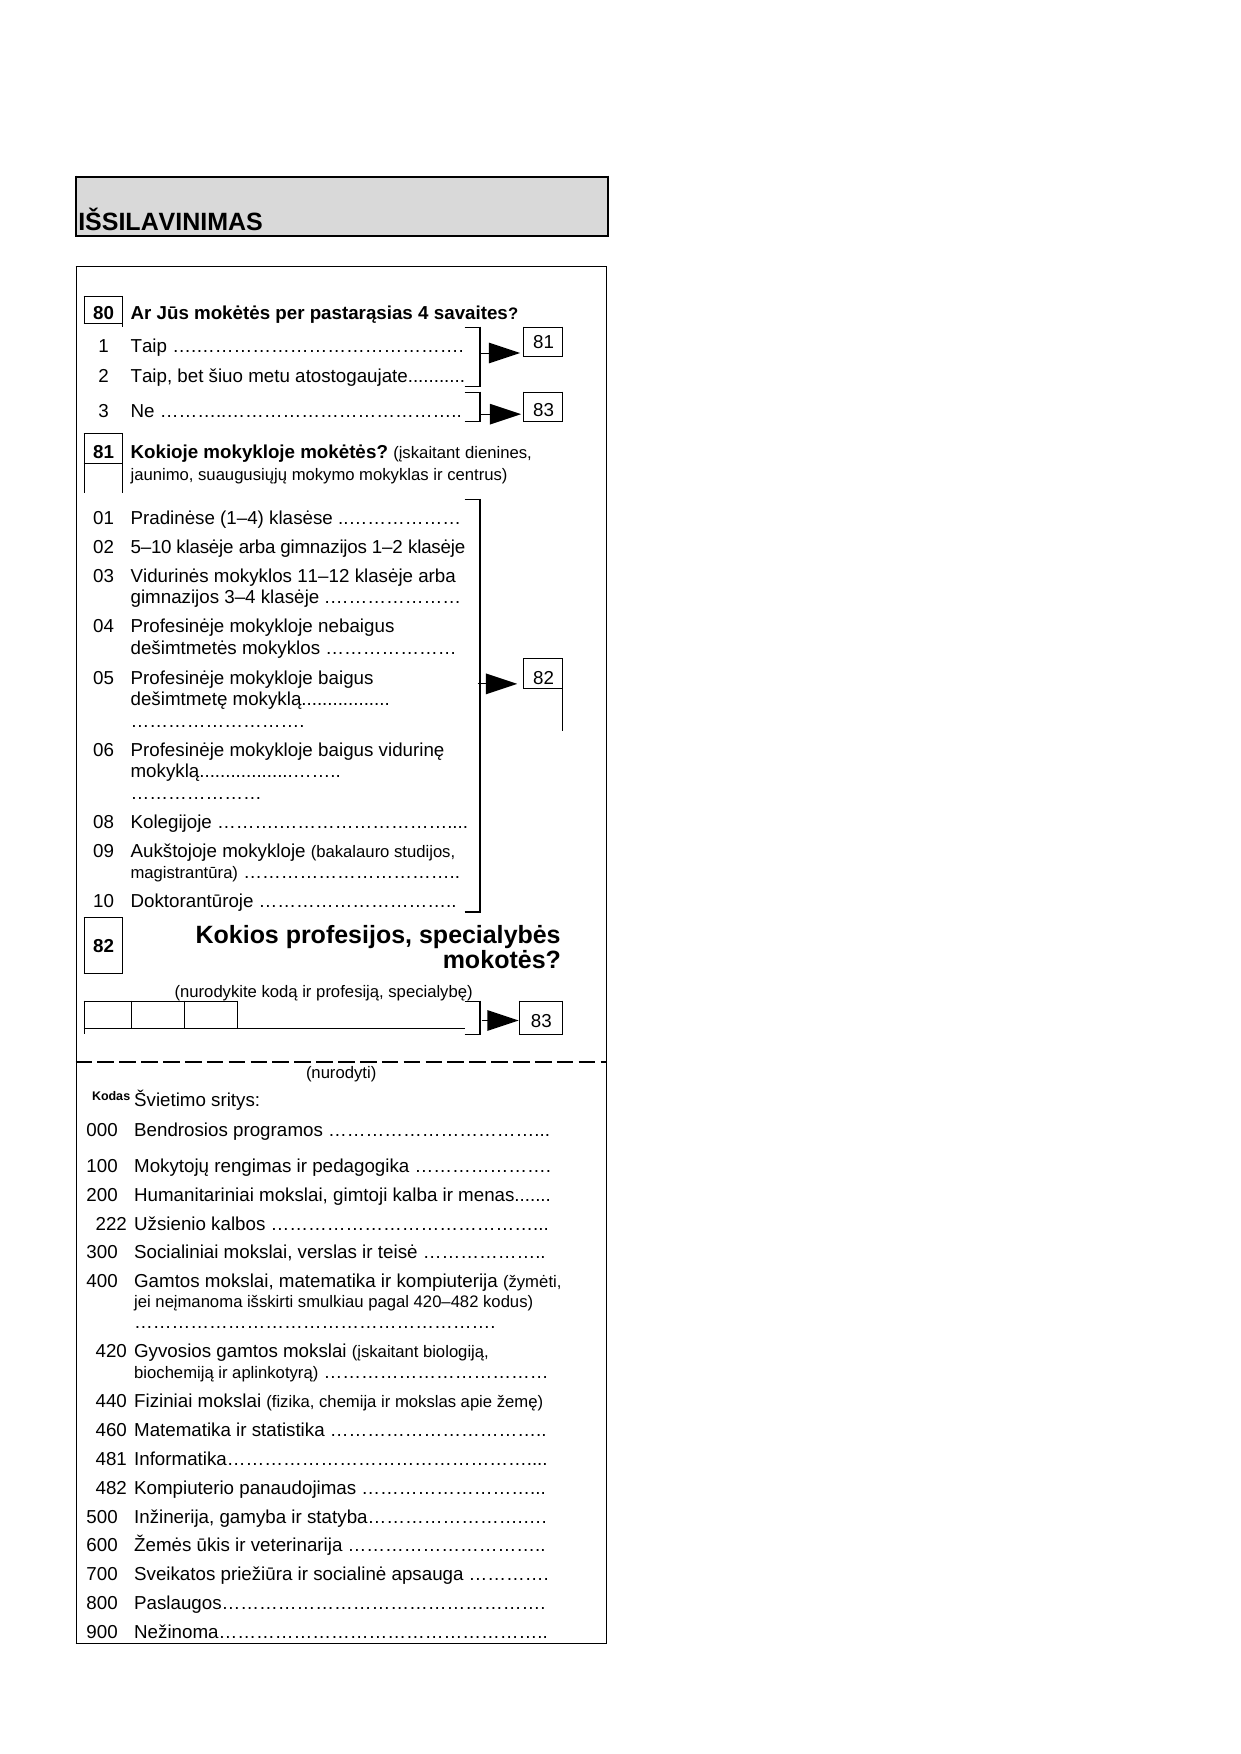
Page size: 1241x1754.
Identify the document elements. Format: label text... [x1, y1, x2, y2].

table_cell 06 [84, 731, 122, 803]
table_cell [563, 421, 606, 433]
table_cell [77, 1440, 84, 1469]
table_cell [531, 386, 563, 392]
table_cell [84, 386, 122, 392]
table_cell 460 [84, 1412, 132, 1440]
table_cell [77, 1111, 84, 1147]
table_cell Kokios profesijos, specialybės mokotės? [123, 917, 563, 973]
table_cell [77, 1614, 84, 1642]
table_cell 10 [84, 883, 122, 911]
table_cell [465, 832, 479, 883]
table_cell [536, 493, 563, 499]
table_cell [77, 1263, 84, 1332]
table_cell 222 [84, 1205, 132, 1234]
table_cell [77, 392, 84, 421]
table_cell [481, 392, 523, 421]
table_cell [77, 386, 84, 392]
table_cell 300 [84, 1234, 132, 1263]
table_cell 81 [524, 328, 562, 356]
table_cell [481, 803, 563, 832]
table_cell [238, 1001, 464, 1028]
table_cell [77, 1176, 84, 1205]
table_cell [524, 357, 563, 386]
table_cell [85, 464, 122, 493]
table_cell 04 [84, 608, 122, 658]
table_cell [77, 1234, 84, 1263]
table_cell 01 [84, 499, 122, 529]
table_cell 482 [84, 1469, 132, 1498]
table_cell 83 [520, 1002, 562, 1034]
table_cell [122, 386, 464, 392]
table_cell [465, 500, 479, 529]
table_cell [465, 1002, 479, 1034]
table_cell Ar Jūs mokėtės per pastarąsias 4 savaites? [123, 296, 563, 327]
table_cell Pradinėse (1–4) klasėse ..……………… [122, 499, 464, 529]
table_header [563, 267, 606, 296]
table_cell [77, 832, 84, 883]
table_cell 82 [524, 659, 562, 688]
table_cell 03 [84, 558, 122, 608]
table_cell [563, 1176, 606, 1205]
table_cell [563, 1332, 606, 1383]
table_cell [563, 296, 606, 327]
table_cell [465, 883, 479, 911]
table_cell [185, 1029, 237, 1034]
table_cell [77, 327, 84, 356]
table_cell [563, 1614, 606, 1642]
table_cell [77, 1556, 84, 1585]
table_cell [563, 1383, 606, 1412]
table_header [84, 267, 122, 296]
table_cell Ne ………..……………………………….. [122, 392, 464, 421]
table_cell [563, 832, 606, 883]
table_cell [77, 1498, 84, 1527]
table_cell 1 [84, 327, 122, 356]
table_header IŠSILAVINIMAS [77, 178, 607, 235]
table_cell [481, 658, 524, 731]
table_cell Fiziniai mokslai (fizika, chemija ir mokslas apie žemę) [132, 1383, 563, 1412]
table_cell [563, 883, 606, 911]
table_cell Taip, bet šiuo metu atostogaujate........... [122, 356, 464, 386]
table_cell [563, 386, 606, 392]
table_cell 5–10 klasėje arba gimnazijos 1–2 klasėje [122, 529, 464, 557]
table_cell [563, 608, 606, 658]
table_cell Kokioje mokykloje mokėtės? (įskaitant dienines, jaunimo, suaugusiųjų mokymo mokyklas ir centrus) [123, 433, 563, 493]
table_cell [77, 1412, 84, 1440]
table_cell [77, 1001, 84, 1034]
table_cell [465, 803, 479, 832]
table_cell [77, 883, 84, 911]
table_cell [132, 1002, 184, 1028]
table_cell Bendrosios programos ……………………………... [132, 1111, 606, 1147]
table_cell [77, 1034, 606, 1061]
table_cell [84, 493, 122, 499]
table_cell [77, 499, 84, 529]
table_cell [519, 386, 531, 392]
table_cell [77, 433, 84, 493]
table_cell [480, 493, 519, 499]
table_cell [465, 658, 479, 731]
table_cell 82 [85, 918, 122, 973]
table_cell Sveikatos priežiūra ir socialinė apsauga …………. [132, 1556, 563, 1585]
table_cell 08 [84, 803, 122, 832]
table_cell Taip ….……………………………………. [122, 327, 464, 356]
table_cell [84, 421, 122, 433]
table_cell Žemės ūkis ir veterinarija ………………………….. [132, 1527, 563, 1556]
table_cell Švietimo sritys: [132, 1082, 563, 1111]
table_cell [563, 499, 606, 529]
table_cell [465, 493, 480, 499]
table_cell Profesinėje mokykloje baigus vidurinę mokyklą..................……..………………… [122, 731, 464, 803]
table_cell [465, 328, 479, 356]
table_cell 200 [84, 1176, 132, 1205]
table_cell Gyvosios gamtos mokslai (įskaitant biologiją, biochemiją ir aplinkotyrą) ……………………………… [132, 1332, 563, 1383]
table_cell [481, 529, 563, 557]
table_cell Nežinoma…………………………………………….. [132, 1614, 563, 1642]
table_cell [77, 917, 84, 973]
table_cell [77, 1205, 84, 1234]
table_cell 83 [524, 393, 562, 421]
table_cell [77, 558, 84, 608]
table_cell [563, 731, 606, 803]
table_cell [77, 529, 84, 557]
table_cell [481, 558, 563, 608]
table_cell Kolegijoje ……….……………………….... [122, 803, 464, 832]
table_cell [132, 1029, 184, 1034]
table_cell [563, 392, 606, 421]
table_cell [465, 356, 479, 386]
table_cell [77, 1082, 84, 1111]
table_cell 81 [85, 434, 122, 463]
table_cell [563, 1412, 606, 1440]
table_cell [122, 421, 563, 433]
table_cell 420 [84, 1332, 132, 1383]
table_cell [481, 883, 563, 911]
table_cell 600 [84, 1527, 132, 1556]
table_cell 481 [84, 1440, 132, 1469]
table_cell 09 [84, 832, 122, 883]
table_cell [563, 1001, 606, 1034]
table_cell [563, 327, 606, 356]
table_cell [77, 421, 84, 433]
table_cell 2 [84, 356, 122, 386]
table_cell [563, 1585, 606, 1613]
table_cell [77, 493, 84, 499]
table_cell [465, 608, 479, 658]
table_cell [563, 1082, 606, 1111]
table_cell Aukštojoje mokykloje (bakalauro studijos, magistrantūra) …………………………….. [122, 832, 464, 883]
table_cell [563, 1234, 606, 1263]
table_cell [465, 387, 480, 392]
table_header [77, 267, 84, 296]
table_cell [481, 1001, 519, 1020]
table_cell [563, 1527, 606, 1556]
table_cell Matematika ir statistika …………………………….. [132, 1412, 563, 1440]
table_cell Mokytojų rengimas ir pedagogika …………………. [132, 1147, 563, 1176]
table_cell [77, 1147, 84, 1176]
table_cell [563, 1263, 606, 1332]
table_cell (nurodykite kodą ir profesiją, specialybę) [84, 973, 563, 1001]
table_cell 440 [84, 1383, 132, 1412]
table_cell [481, 608, 563, 658]
table_cell 05 [84, 658, 122, 731]
table_cell [563, 1147, 606, 1176]
table_cell [77, 1383, 84, 1412]
table_cell [563, 356, 606, 386]
table_cell Gamtos mokslai, matematika ir kompiuterija (žymėti, jei neįmanoma išskirti smulkiau pagal 420–482 kodus)…………………………………………………. [132, 1263, 563, 1332]
table_cell 000 [84, 1111, 132, 1147]
table_cell Informatika………………………………………….... [132, 1440, 563, 1469]
table_cell [563, 973, 606, 1001]
table_cell Kompiuterio panaudojimas ………………………... [132, 1469, 563, 1498]
table_cell [77, 658, 84, 731]
table_cell 900 [84, 1614, 132, 1642]
table_cell [563, 558, 606, 608]
table_cell Profesinėje mokykloje baigus dešimtmetę mokyklą................. ………………………. [122, 658, 464, 731]
table_cell [563, 1205, 606, 1234]
table_cell [77, 1585, 84, 1613]
table_cell [481, 1021, 519, 1034]
table_cell [77, 1469, 84, 1498]
table_cell [465, 558, 479, 608]
table_cell Humanitariniai mokslai, gimtoji kalba ir menas....... [132, 1176, 563, 1205]
table_cell Kodas [84, 1082, 132, 1111]
table_cell [85, 1002, 131, 1028]
table_cell 700 [84, 1556, 132, 1585]
table_cell [77, 803, 84, 832]
table_cell [122, 493, 464, 499]
table_cell [77, 608, 84, 658]
table_cell Profesinėje mokykloje nebaigus dešimtmetės mokyklos ………………… [122, 608, 464, 658]
table_cell Doktorantūroje ………………………….. [122, 883, 464, 911]
table_cell 80 [85, 297, 122, 323]
table_cell Socialiniai mokslai, verslas ir teisė ……………….. [132, 1234, 563, 1263]
table_cell [481, 731, 563, 803]
table_cell [563, 1498, 606, 1527]
table_cell [77, 1527, 84, 1556]
table_cell (nurodyti) [77, 1061, 606, 1082]
table_cell [563, 1440, 606, 1469]
table_cell 100 [84, 1147, 132, 1176]
table_cell [465, 393, 479, 421]
table_cell [481, 415, 489, 421]
table_cell [77, 911, 606, 917]
table_cell [481, 499, 563, 529]
table_header [122, 267, 563, 296]
table_cell [563, 917, 606, 973]
table_cell [563, 1469, 606, 1498]
table_cell [481, 327, 523, 356]
table_cell [85, 1029, 132, 1034]
table_cell [563, 658, 606, 731]
table_cell [563, 803, 606, 832]
table_cell [77, 296, 84, 327]
table_cell [563, 529, 606, 557]
table_cell Vidurinės mokyklos 11–12 klasėje arba gimnazijos 3–4 klasėje .………………… [122, 558, 464, 608]
table_cell [563, 433, 606, 493]
table_cell [77, 731, 84, 803]
table_cell [465, 529, 479, 557]
table_cell [185, 1002, 237, 1028]
table_cell [519, 493, 536, 499]
table_cell 400 [84, 1263, 132, 1332]
table_cell 800 [84, 1585, 132, 1613]
table_cell [563, 493, 606, 499]
table_cell [524, 689, 562, 731]
table_cell [77, 1332, 84, 1383]
table_cell [480, 386, 519, 392]
table_cell Užsienio kalbos ……………………………………... [132, 1205, 563, 1234]
table_cell 500 [84, 1498, 132, 1527]
table_cell 3 [84, 392, 122, 421]
table_cell 02 [84, 529, 122, 557]
table_cell [465, 731, 479, 803]
table_cell [481, 356, 524, 386]
table_cell [77, 356, 84, 386]
table_cell [563, 1556, 606, 1585]
table_cell [238, 1029, 464, 1034]
table_cell Inžinerija, gamyba ir statyba…………………….…. [132, 1498, 563, 1527]
table_cell [481, 832, 563, 883]
table_cell Paslaugos……………………………………………. [132, 1585, 563, 1613]
table_cell [77, 973, 84, 1001]
